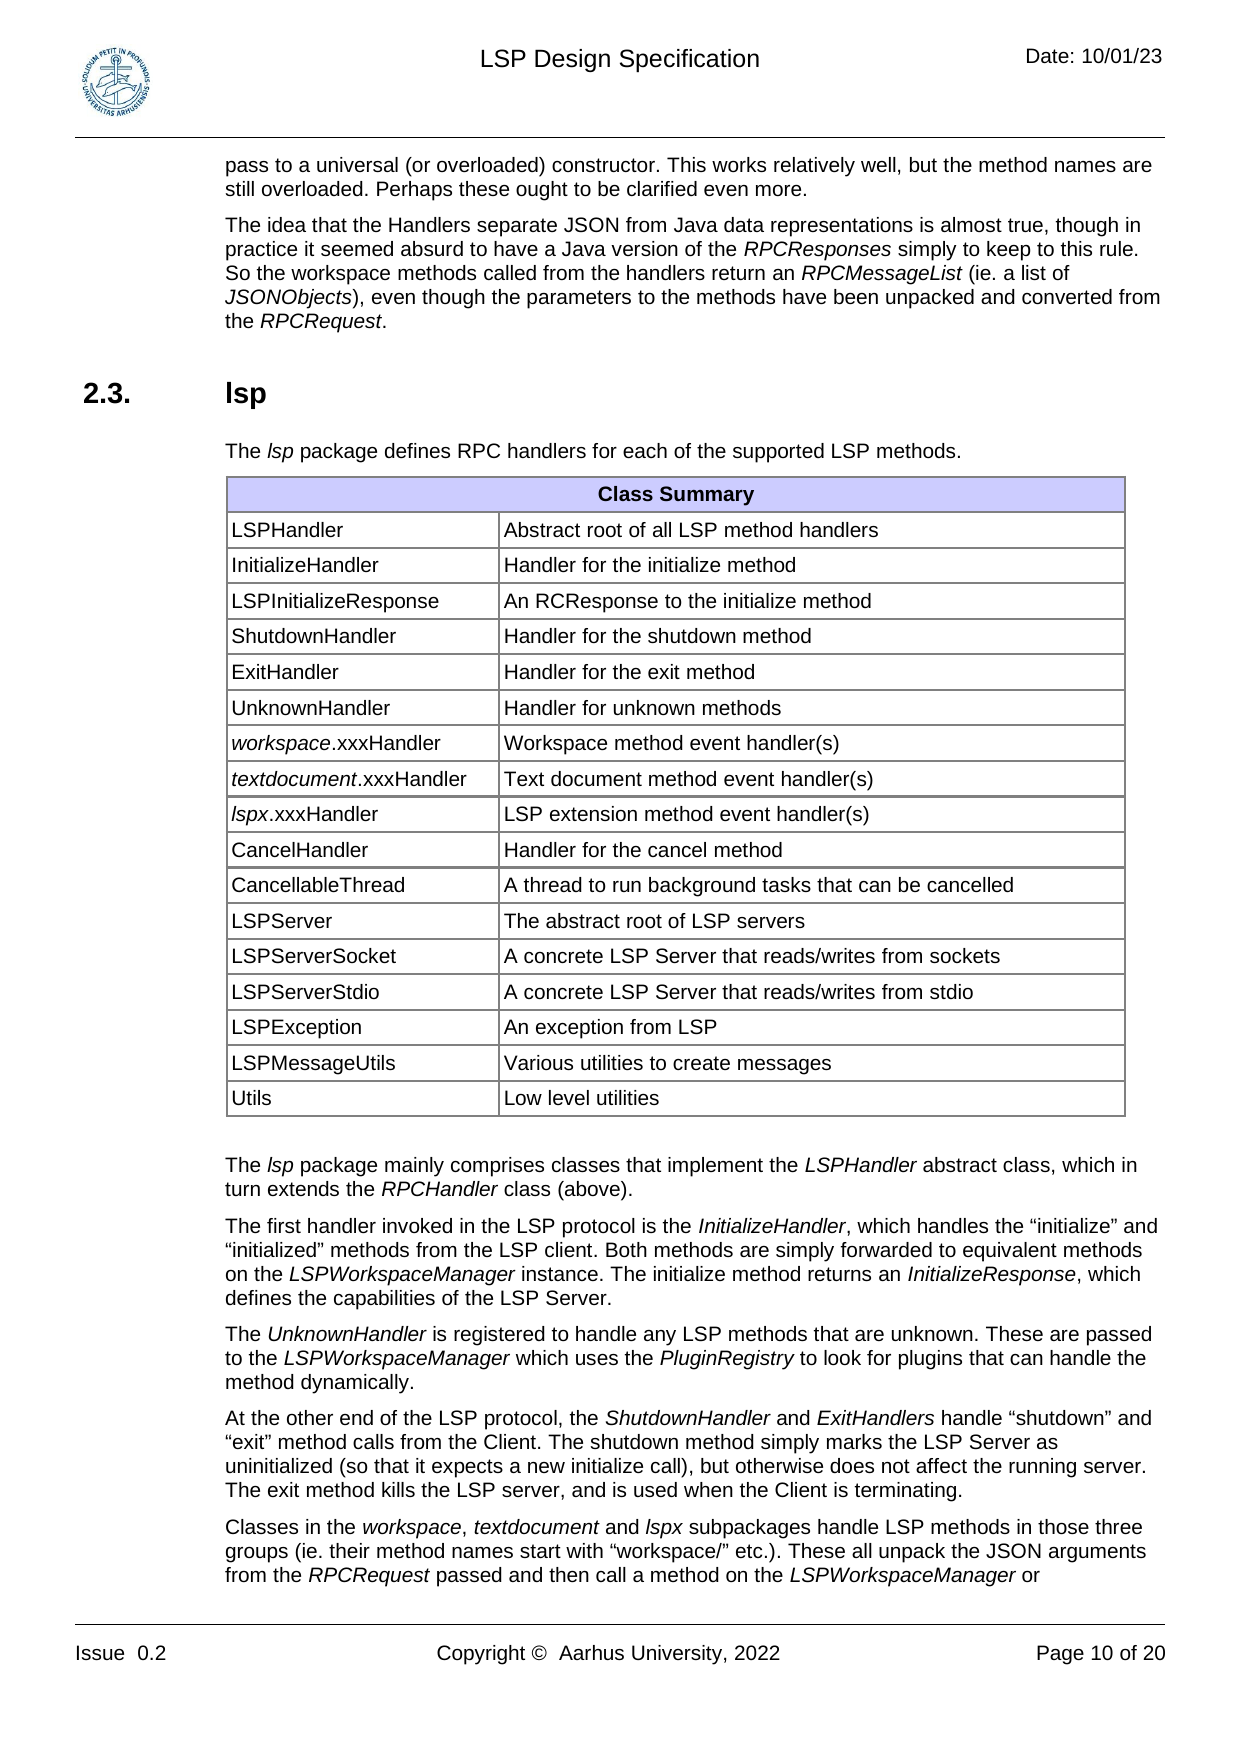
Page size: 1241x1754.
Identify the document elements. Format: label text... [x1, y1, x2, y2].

picture [78, 44, 153, 120]
table_cell CancellableThread [228, 869, 498, 902]
table_cell textdocument.xxxHandler [228, 762, 498, 795]
table_cell LSP extension method event handler(s) [500, 798, 1124, 831]
table_cell Abstract root of all LSP method handlers [500, 513, 1124, 547]
subtitle lsp [75, 376, 1165, 409]
table_cell LSPServerStdio [228, 975, 498, 1008]
text pass to a universal (or overloaded) constructor. This works relatively well, but the method names are still overloaded. Perhaps these ought to be clarified even more. [225, 153, 1165, 201]
table_cell LSPMessageUtils [228, 1046, 498, 1079]
table_cell Text document method event handler(s) [500, 762, 1124, 795]
table_cell CancelHandler [228, 833, 498, 866]
table_cell Handler for unknown methods [500, 691, 1124, 724]
table_cell A concrete LSP Server that reads/writes from sockets [500, 940, 1124, 973]
table_cell An RCResponse to the initialize method [500, 584, 1124, 618]
table_cell LSPHandler [228, 513, 498, 547]
table_cell lspx.xxxHandler [228, 798, 498, 831]
table_cell Handler for the exit method [500, 655, 1124, 689]
table_cell InitializeHandler [228, 549, 498, 582]
text The lsp package mainly comprises classes that implement the LSPHandler abstract class, which in turn extends the RPCHandler class (above). [225, 1153, 1165, 1201]
table_header Class Summary [228, 478, 1124, 511]
table_cell LSPServerSocket [228, 940, 498, 973]
text The UnknownHandler is registered to handle any LSP methods that are unknown. These are passed to the LSPWorkspaceManager which uses the PluginRegistry to look for plugins that can handle the method dynamically. [225, 1322, 1165, 1394]
text The first handler invoked in the LSP protocol is the InitializeHandler, which handles the “initialize” and “initialized” methods from the LSP client. Both methods are simply forwarded to equivalent methods on the LSPWorkspaceManager instance. The initialize method returns an InitializeResponse, which defines the capabilities of the LSP Server. [225, 1214, 1165, 1310]
table_cell ShutdownHandler [228, 620, 498, 653]
text At the other end of the LSP protocol, the ShutdownHandler and ExitHandlers handle “shutdown” and “exit” method calls from the Client. The shutdown method simply marks the LSP Server as uninitialized (so that it expects a new initialize call), but otherwise does not affect the running server. The exit method kills the LSP server, and is used when the Client is terminating. [225, 1407, 1165, 1502]
table_cell LSPInitializeResponse [228, 584, 498, 618]
table_cell Handler for the shutdown method [500, 620, 1124, 653]
table_cell workspace.xxxHandler [228, 726, 498, 760]
text The lsp package defines RPC handlers for each of the supported LSP methods. [225, 439, 1165, 463]
text Classes in the workspace, textdocument and lspx subpackages handle LSP methods in those three groups (ie. their method names start with “workspace/” etc.). These all unpack the JSON arguments from the RPCRequest passed and then call a method on the LSPWorkspaceManager or [225, 1515, 1165, 1587]
table_cell Workspace method event handler(s) [500, 726, 1124, 760]
table_cell Utils [228, 1082, 498, 1115]
text The idea that the Handlers separate JSON from Java data representations is almost true, though in practice it seemed absurd to have a Java version of the RPCResponses simply to keep to this rule. So the workspace methods called from the handlers return an RPCMessageList (ie. a list of JSONObjects), even though the parameters to the methods have been unpacked and converted from the RPCRequest. [225, 213, 1165, 333]
table_cell A concrete LSP Server that reads/writes from stdio [500, 975, 1124, 1008]
table_cell UnknownHandler [228, 691, 498, 724]
table_cell A thread to run background tasks that can be cancelled [500, 869, 1124, 902]
table_cell LSPException [228, 1011, 498, 1044]
table_cell Handler for the initialize method [500, 549, 1124, 582]
table_cell Various utilities to create messages [500, 1046, 1124, 1079]
table_cell Low level utilities [500, 1082, 1124, 1115]
table_cell The abstract root of LSP servers [500, 904, 1124, 937]
table_cell ExitHandler [228, 655, 498, 689]
table_cell LSPServer [228, 904, 498, 937]
table_cell An exception from LSP [500, 1011, 1124, 1044]
table_cell Handler for the cancel method [500, 833, 1124, 866]
